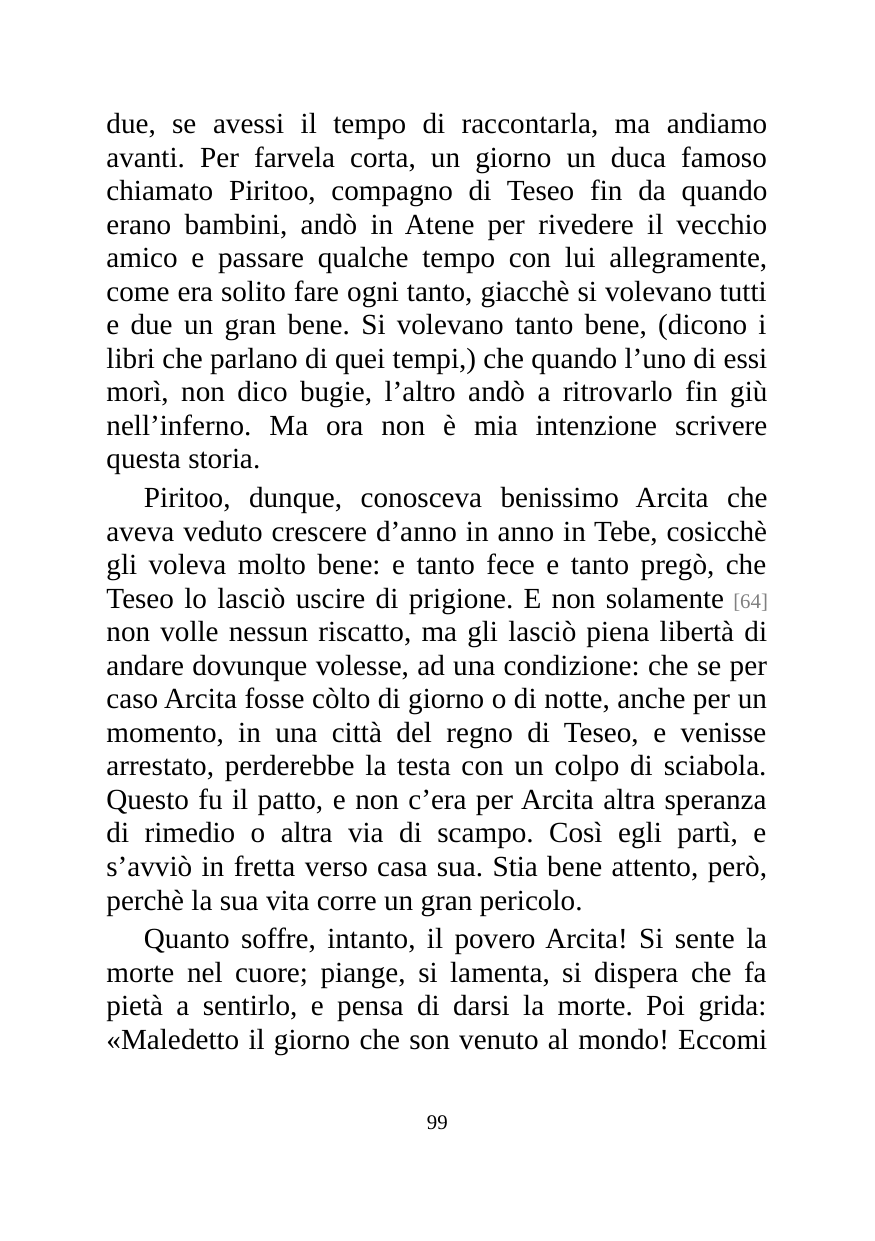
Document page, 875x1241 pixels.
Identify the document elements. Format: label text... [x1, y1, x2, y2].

text Quanto soffre, intanto, il povero Arcita! Si sente la morte nel cuore; piange, si lamenta, si dispera che fa pietà a sentirlo, e pensa di darsi la morte. Poi grida: «Maledetto il giorno che son venuto al mondo! Eccomi [106, 921, 768, 1055]
text due, se avessi il tempo di raccontarla, ma andiamo avanti. Per farvela corta, un giorno un duca famoso chiamato Piritoo, compagno di Teseo fin da quando erano bambini, andò in Atene per rivedere il vecchio amico e passare qualche tempo con lui allegramente, come era solito fare ogni tanto, giacchè si volevano tutti e due un gran bene. Si volevano tanto bene, (dicono i libri che parlano di quei tempi,) che quando l’uno di essi morì, non dico bugie, l’altro andò a ritrovarlo fin giù nell’inferno. Ma ora non è mia intenzione scrivere questa storia. [106, 106, 768, 475]
text Piritoo, dunque, conosceva benissimo Arcita che aveva veduto crescere d’anno in anno in Tebe, cosicchè gli voleva molto bene: e tanto fece e tanto pregò, che Teseo lo lasciò uscire di prigione. E non solamente [64] non volle nessun riscatto, ma gli lasciò piena libertà di andare dovunque volesse, ad una condizione: che se per caso Arcita fosse còlto di giorno o di notte, anche per un momento, in una città del regno di Teseo, e venisse arrestato, perderebbe la testa con un colpo di sciabola. Questo fu il patto, e non c’era per Arcita altra speranza di rimedio o altra via di scampo. Così egli partì, e s’avviò in fretta verso casa sua. Stia bene attento, però, perchè la sua vita corre un gran pericolo. [106, 480, 768, 916]
